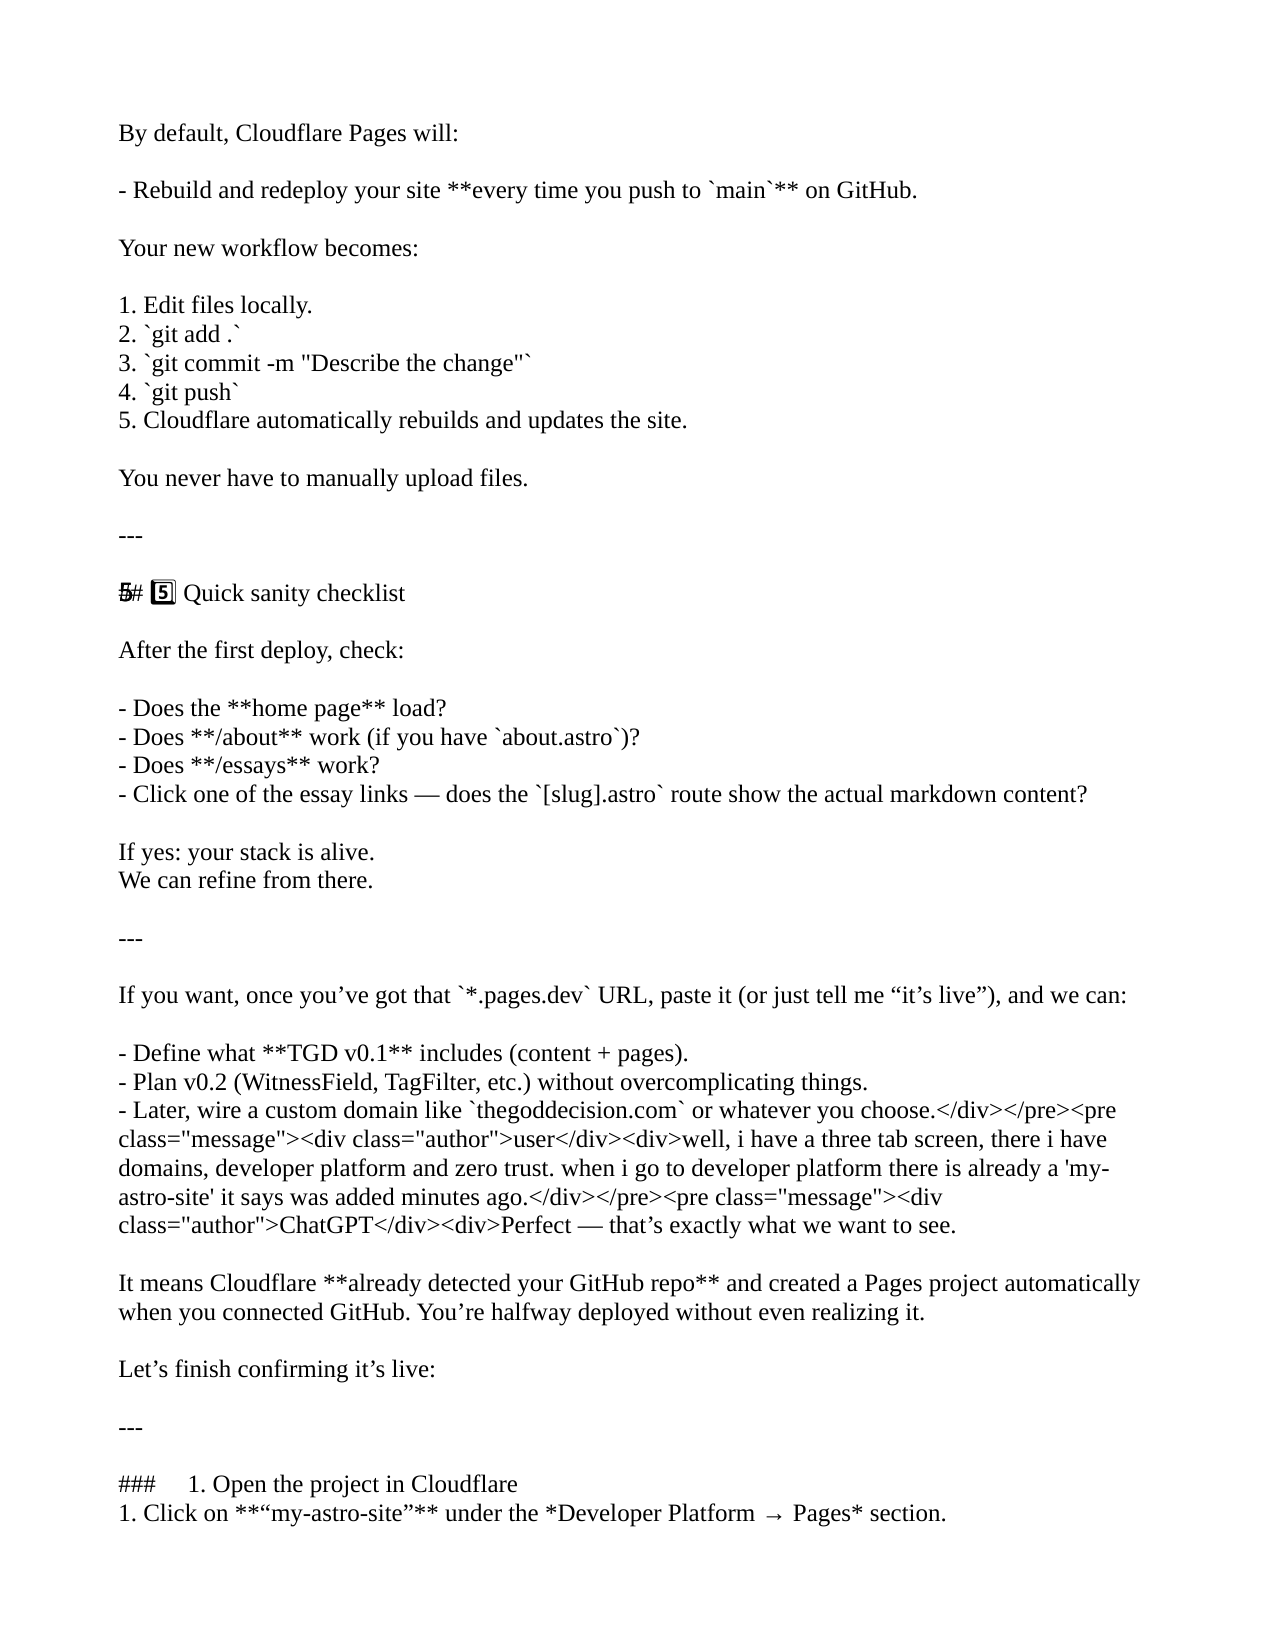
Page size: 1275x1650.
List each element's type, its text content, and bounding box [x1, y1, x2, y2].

text We can refine from there. [118, 866, 1157, 894]
text ## 5️⃣ Quick sanity checklist [118, 578, 1157, 607]
text By default, Cloudflare Pages will: [118, 118, 1157, 147]
text If you want, once you’ve got that `*.pages.dev` URL, paste it (or just tell me “it’s live”), and we can: [118, 981, 1157, 1009]
text 3. `git commit -m "Describe the change"` [118, 348, 1157, 377]
text --- [118, 1412, 1157, 1441]
text 1. Edit files locally. [118, 291, 1157, 319]
text - Does the **home page** load? [118, 693, 1157, 722]
text --- [118, 521, 1157, 549]
text --- [118, 923, 1157, 952]
text Your new workflow becomes: [118, 233, 1157, 262]
text 2. `git add .` [118, 319, 1157, 348]
text 4. `git push` [118, 377, 1157, 406]
text - Later, wire a custom domain like `thegoddecision.com` or whatever you choose.</div></pre><pre class="message"><div class="author">user</div><div>well, i have a three tab screen, there i have domains, developer platform and zero trust. when i go to developer platform there is already a 'my-astro-site' it says was added minutes ago.</div></pre><pre class="message"><div class="author">ChatGPT</div><div>Perfect — that’s exactly what we want to see. 🎯 [118, 1096, 1157, 1239]
text ### ✅ 1. Open the project in Cloudflare [118, 1469, 1157, 1498]
text - Rebuild and redeploy your site **every time you push to `main`** on GitHub. [118, 176, 1157, 204]
text If yes: your stack is alive. [118, 837, 1157, 866]
text 5. Cloudflare automatically rebuilds and updates the site. [118, 406, 1157, 434]
text After the first deploy, check: [118, 636, 1157, 664]
text - Plan v0.2 (WitnessField, TagFilter, etc.) without overcomplicating things. [118, 1067, 1157, 1096]
text - Does **/about** work (if you have `about.astro`)? [118, 722, 1157, 751]
text You never have to manually upload files. [118, 463, 1157, 492]
text - Does **/essays** work? [118, 751, 1157, 779]
text 1. Click on **“my-astro-site”** under the *Developer Platform → Pages* section. [118, 1498, 1157, 1527]
text - Define what **TGD v0.1** includes (content + pages). [118, 1038, 1157, 1067]
text Let’s finish confirming it’s live: [118, 1354, 1157, 1383]
text - Click one of the essay links — does the `[slug].astro` route show the actual markdown content? [118, 779, 1157, 808]
text It means Cloudflare **already detected your GitHub repo** and created a Pages project automatically when you connected GitHub. You’re halfway deployed without even realizing it. [118, 1268, 1157, 1326]
